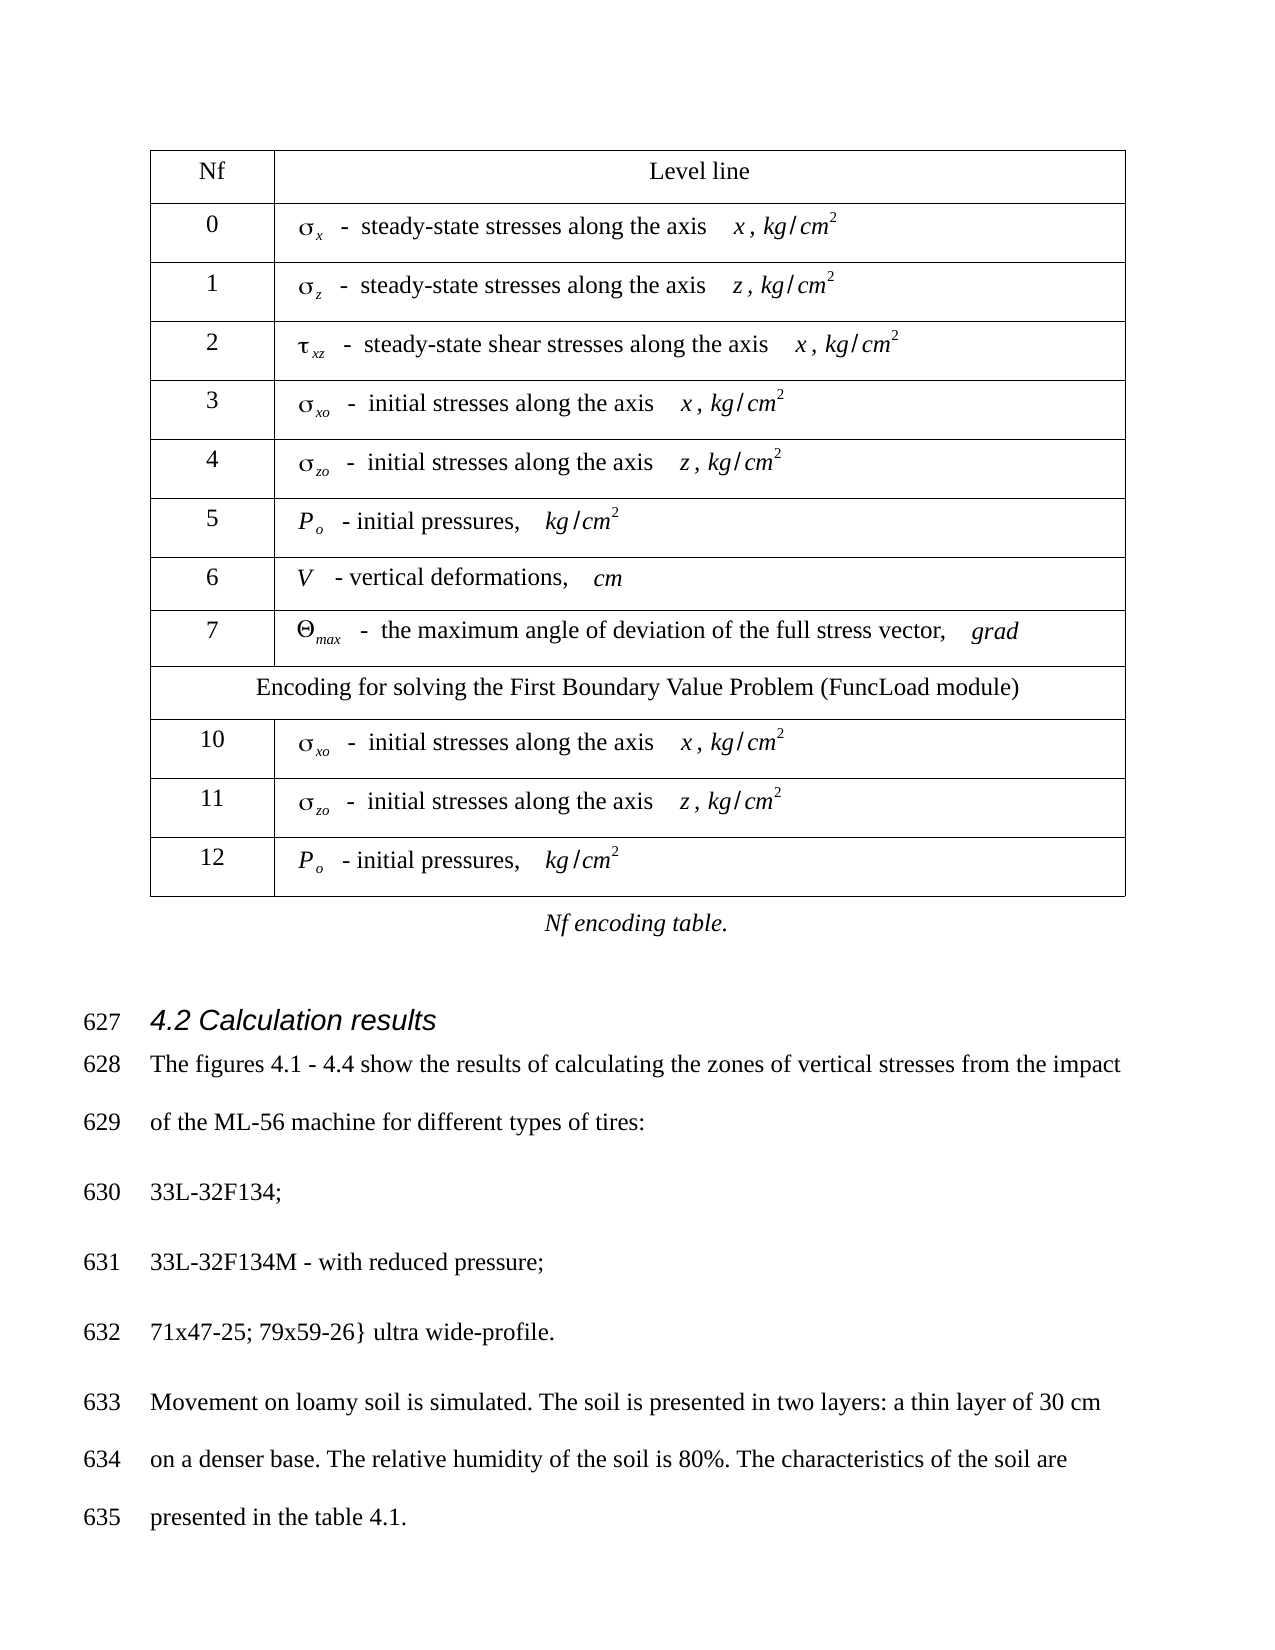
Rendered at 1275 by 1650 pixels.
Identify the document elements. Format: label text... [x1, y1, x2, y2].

table_cell 7 [151, 611, 274, 666]
table_cell 10 [151, 720, 274, 778]
table_cell - vertical deformations, [275, 558, 1125, 609]
text 33L-32F134; [150, 1177, 1125, 1206]
table_cell - initial pressures, [275, 838, 1125, 896]
text Movement on loamy soil is simulated. The soil is presented in two layers: a thin layer of 30 cm on a denser base. The relative humidity of the soil is 80%. The characteristics of the soil are presented in the table 4.1. [150, 1387, 1125, 1531]
table_cell - initial stresses along the axis [275, 381, 1125, 439]
table_cell - steady-state shear stresses along the axis [275, 322, 1125, 380]
table_cell - initial stresses along the axis [275, 720, 1125, 778]
table_cell - the maximum angle of deviation of the full stress vector, [275, 611, 1125, 666]
table_cell - initial stresses along the axis [275, 440, 1125, 498]
table_cell - steady-state stresses along the axis [275, 204, 1125, 262]
table_cell 5 [151, 499, 274, 557]
text Nf encoding table. [150, 908, 1125, 937]
table_cell 6 [151, 558, 274, 609]
table_cell 4 [151, 440, 274, 498]
table_cell 1 [151, 263, 274, 321]
table_cell 11 [151, 779, 274, 837]
text 71x47-25; 79x59-26} ultra wide-profile. [150, 1317, 1125, 1346]
subtitle 4.2 Calculation results [150, 1003, 1125, 1037]
text The figures 4.1 - 4.4 show the results of calculating the zones of vertical stresses from the impact of the ML-56 machine for different types of tires: [150, 1049, 1125, 1136]
text 33L-32F134M - with reduced pressure; [150, 1247, 1125, 1276]
table_cell 3 [151, 381, 274, 439]
table_cell - initial stresses along the axis [275, 779, 1125, 837]
table_cell 12 [151, 838, 274, 896]
table_cell - initial pressures, [275, 499, 1125, 557]
table_header Level line [275, 151, 1125, 203]
table_cell 2 [151, 322, 274, 380]
table_cell - steady-state stresses along the axis [275, 263, 1125, 321]
table_cell 0 [151, 204, 274, 262]
table_header Nf [151, 151, 274, 203]
table_cell Encoding for solving the First Boundary Value Problem (FuncLoad module) [151, 667, 1125, 719]
